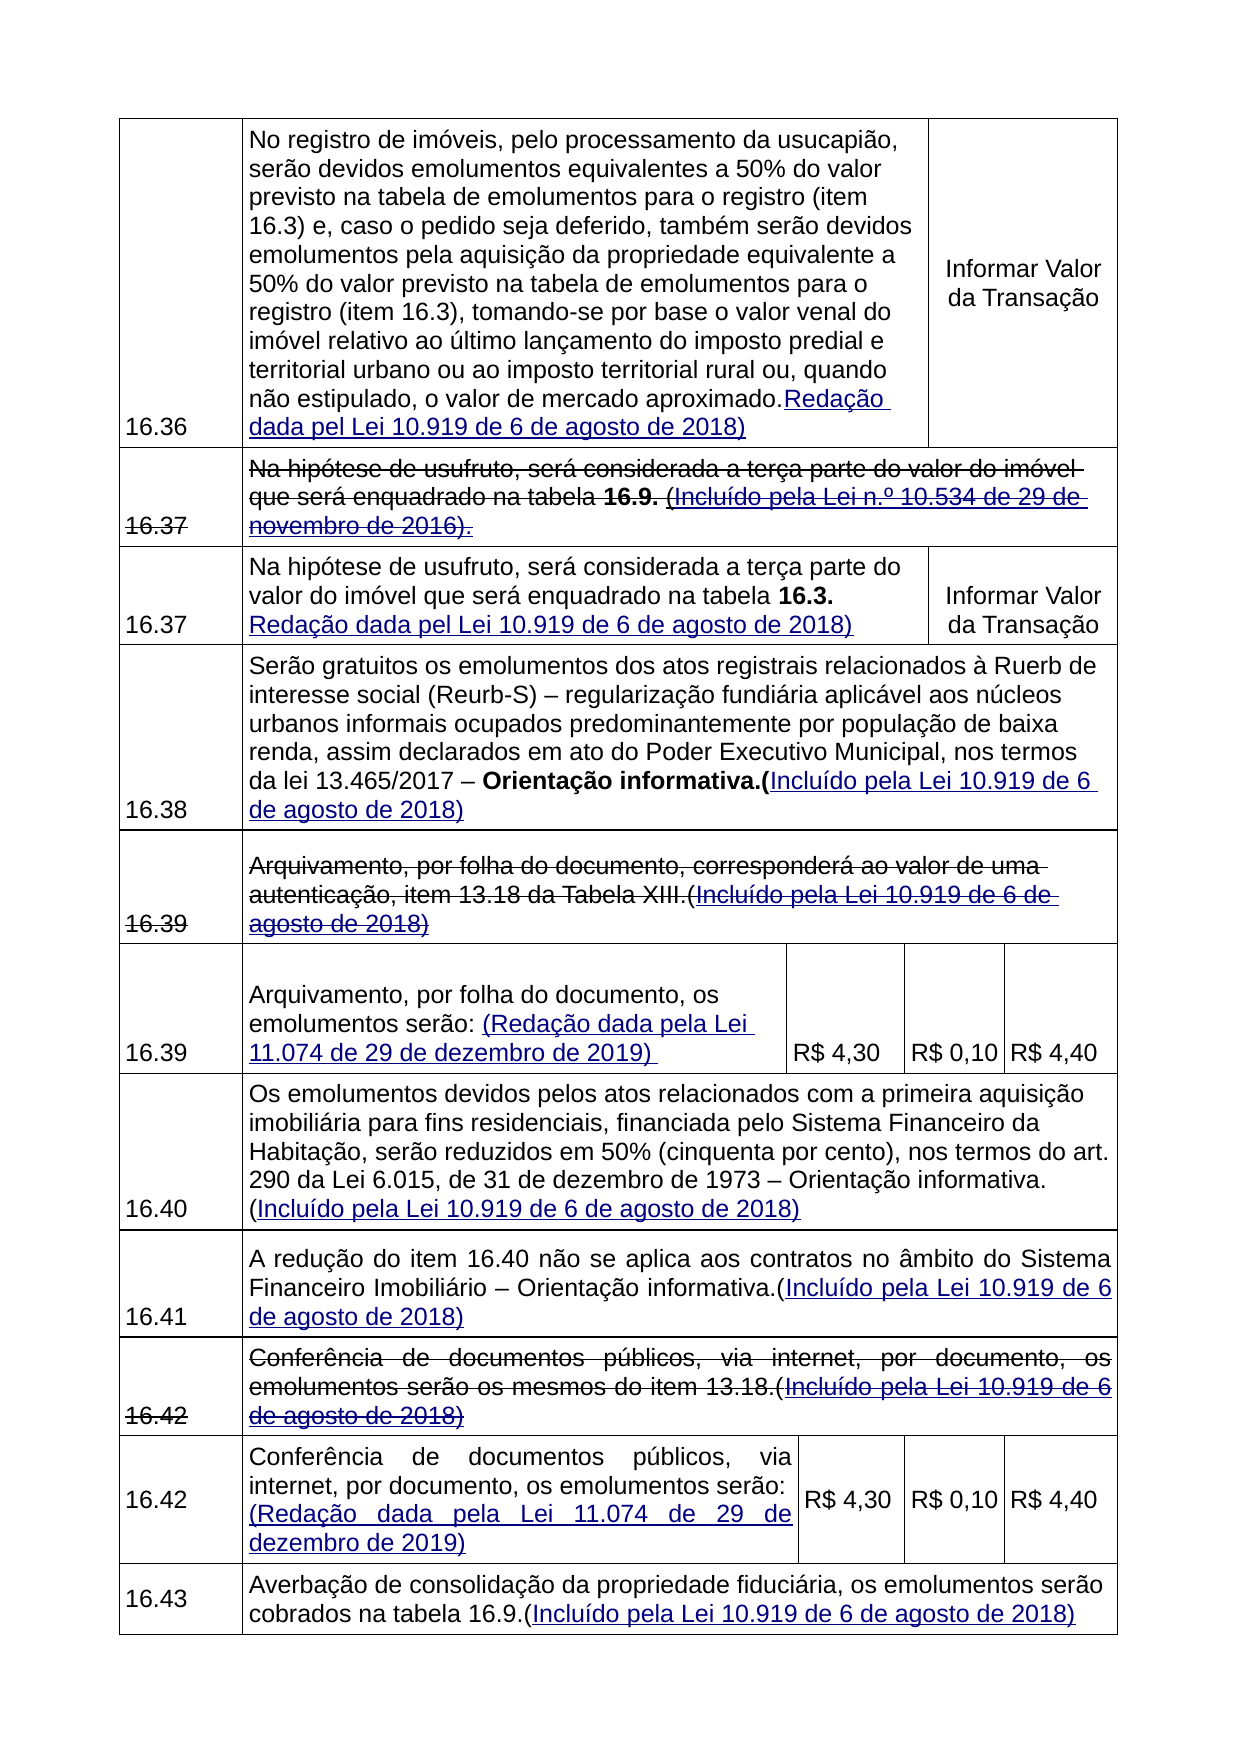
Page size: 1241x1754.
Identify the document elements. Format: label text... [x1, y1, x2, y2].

table_cell Na hipótese de usufruto, será considerada a terça parte do valor do imóvel que será enquadrado na tabela 16.3. Redação dada pel Lei 10.919 de 6 de agosto de 2018) [243, 547, 928, 644]
table_cell 16.42 [120, 1436, 242, 1563]
table_cell No registro de imóveis, pelo processamento da usucapião, serão devidos emolumentos equivalentes a 50% do valor previsto na tabela de emolumentos para o registro (item 16.3) e, caso o pedido seja deferido, também serão devidos emolumentos pela aquisição da propriedade equivalente a 50% do valor previsto na tabela de emolumentos para o registro (item 16.3), tomando-se por base o valor venal do imóvel relativo ao último lançamento do imposto predial e territorial urbano ou ao imposto territorial rural ou, quando não estipulado, o valor de mercado aproximado.Redação dada pel Lei 10.919 de 6 de agosto de 2018) [243, 119, 928, 447]
table_cell Conferência de documentos públicos, via internet, por documento, os emolumentos serão os mesmos do item 13.18.(Incluído pela Lei 10.919 de 6 de agosto de 2018) [243, 1338, 1117, 1435]
table_cell 16.40 [120, 1074, 242, 1229]
table_cell 16.43 [120, 1564, 242, 1634]
table_cell Informar Valor da Transação [929, 119, 1117, 447]
table_header A redução do item 16.40 não se aplica aos contratos no âmbito do Sistema Financeiro Imobiliário – Orientação informativa.(Incluído pela Lei 10.919 de 6 de agosto de 2018) [243, 1231, 1117, 1336]
table_header 16.39 [120, 831, 242, 943]
table_cell R$ 0,10 [905, 944, 1004, 1072]
table_cell Informar Valor da Transação [929, 547, 1117, 644]
table_cell 16.38 [120, 645, 242, 829]
table_cell R$ 4,40 [1005, 1436, 1117, 1563]
table_cell Os emolumentos devidos pelos atos relacionados com a primeira aquisição imobiliária para fins residenciais, financiada pelo Sistema Financeiro da Habitação, serão reduzidos em 50% (cinquenta por cento), nos termos do art. 290 da Lei 6.015, de 31 de dezembro de 1973 – Orientação informativa.(Incluído pela Lei 10.919 de 6 de agosto de 2018) [243, 1074, 1117, 1229]
table_cell Conferência de documentos públicos, via internet, por documento, os emolumentos serão: (Redação dada pela Lei 11.074 de 29 de dezembro de 2019) [243, 1436, 798, 1563]
table_cell 16.36 [120, 119, 242, 447]
table_cell R$ 4,40 [1005, 944, 1117, 1072]
table_cell Serão gratuitos os emolumentos dos atos registrais relacionados à Ruerb de interesse social (Reurb-S) – regularização fundiária aplicável aos núcleos urbanos informais ocupados predominantemente por população de baixa renda, assim declarados em ato do Poder Executivo Municipal, nos termos da lei 13.465/2017 – Orientação informativa.(Incluído pela Lei 10.919 de 6 de agosto de 2018) [243, 645, 1117, 829]
table_cell R$ 0,10 [905, 1436, 1004, 1563]
table_cell R$ 4,30 [799, 1436, 904, 1563]
table_cell 16.37 [120, 547, 242, 644]
table_cell 16.37 [120, 448, 242, 546]
table_cell 16.42 [120, 1338, 242, 1435]
table_cell R$ 4,30 [787, 944, 904, 1072]
table_cell Averbação de consolidação da propriedade fiduciária, os emolumentos serão cobrados na tabela 16.9.(Incluído pela Lei 10.919 de 6 de agosto de 2018) [243, 1564, 1117, 1634]
table_cell Arquivamento, por folha do documento, os emolumentos serão: (Redação dada pela Lei 11.074 de 29 de dezembro de 2019) [243, 944, 786, 1072]
table_cell Na hipótese de usufruto, será considerada a terça parte do valor do imóvel que será enquadrado na tabela 16.9. (Incluído pela Lei n.º 10.534 de 29 de novembro de 2016). [243, 448, 1117, 546]
table_header Arquivamento, por folha do documento, corresponderá ao valor de uma autenticação, item 13.18 da Tabela XIII.(Incluído pela Lei 10.919 de 6 de agosto de 2018) [243, 831, 1117, 943]
table_header 16.41 [120, 1231, 242, 1336]
table_cell 16.39 [120, 944, 242, 1072]
